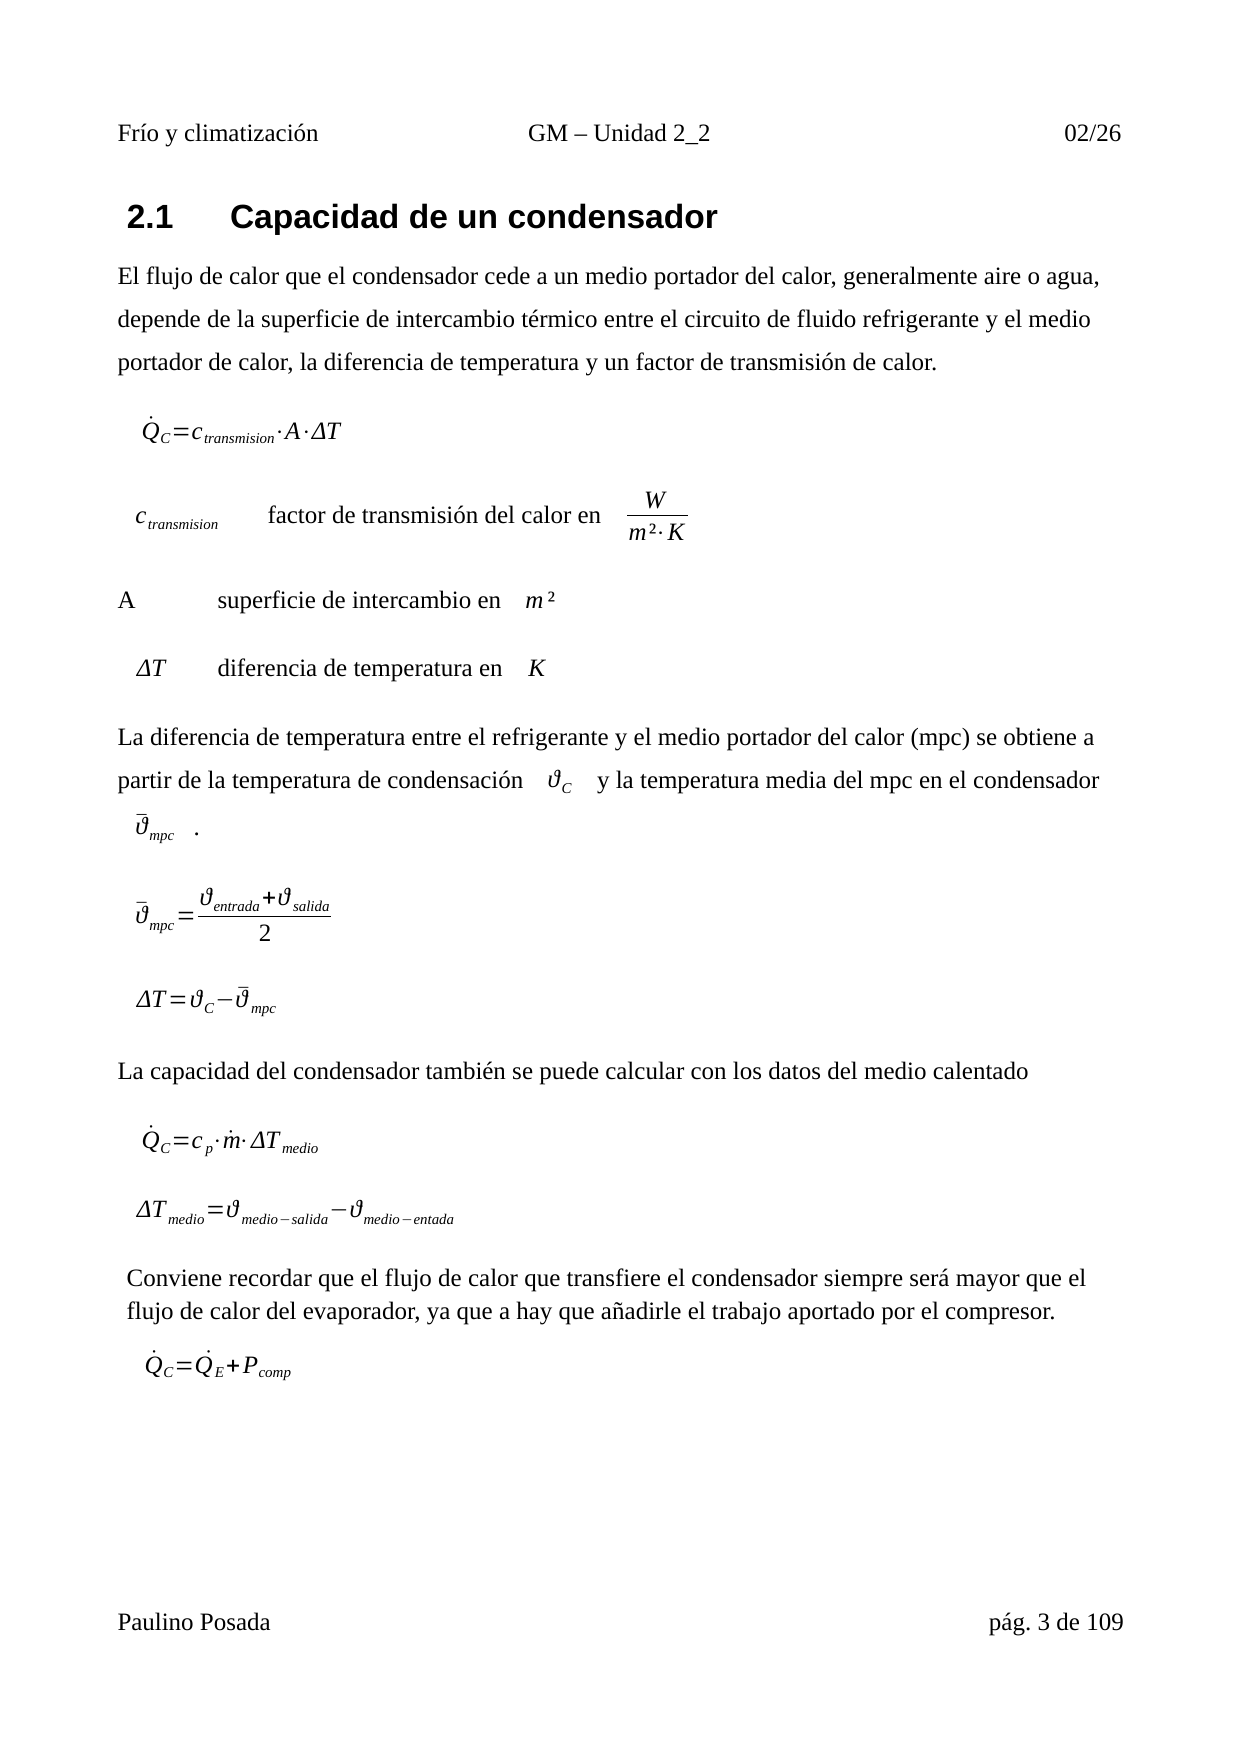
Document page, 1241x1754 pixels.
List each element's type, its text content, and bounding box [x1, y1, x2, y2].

subtitle Capacidad de un condensador [117, 197, 1123, 236]
text factor de transmisión del calor en [117, 487, 1123, 546]
text La capacidad del condensador también se puede calcular con los datos del medio calentado [117, 1056, 1123, 1085]
text Conviene recordar que el flujo de calor que transfiere el condensador siempre será mayor que el flujo de calor del evaporador, ya que a hay que añadirle el trabajo aportado por el compresor. [126, 1263, 1123, 1324]
text El flujo de calor que el condensador cede a un medio portador del calor, generalmente aire o agua, depende de la superficie de intercambio térmico entre el circuito de fluido refrigerante y el medio portador de calor, la diferencia de temperatura y un factor de transmisión de calor. [117, 261, 1123, 376]
text A superficie de intercambio en [117, 585, 1123, 614]
text diferencia de temperatura en [117, 653, 1123, 682]
text La diferencia de temperatura entre el refrigerante y el medio portador del calor (mpc) se obtiene a partir de la temperatura de condensación y la temperatura media del mpc en el condensador . [117, 722, 1123, 844]
